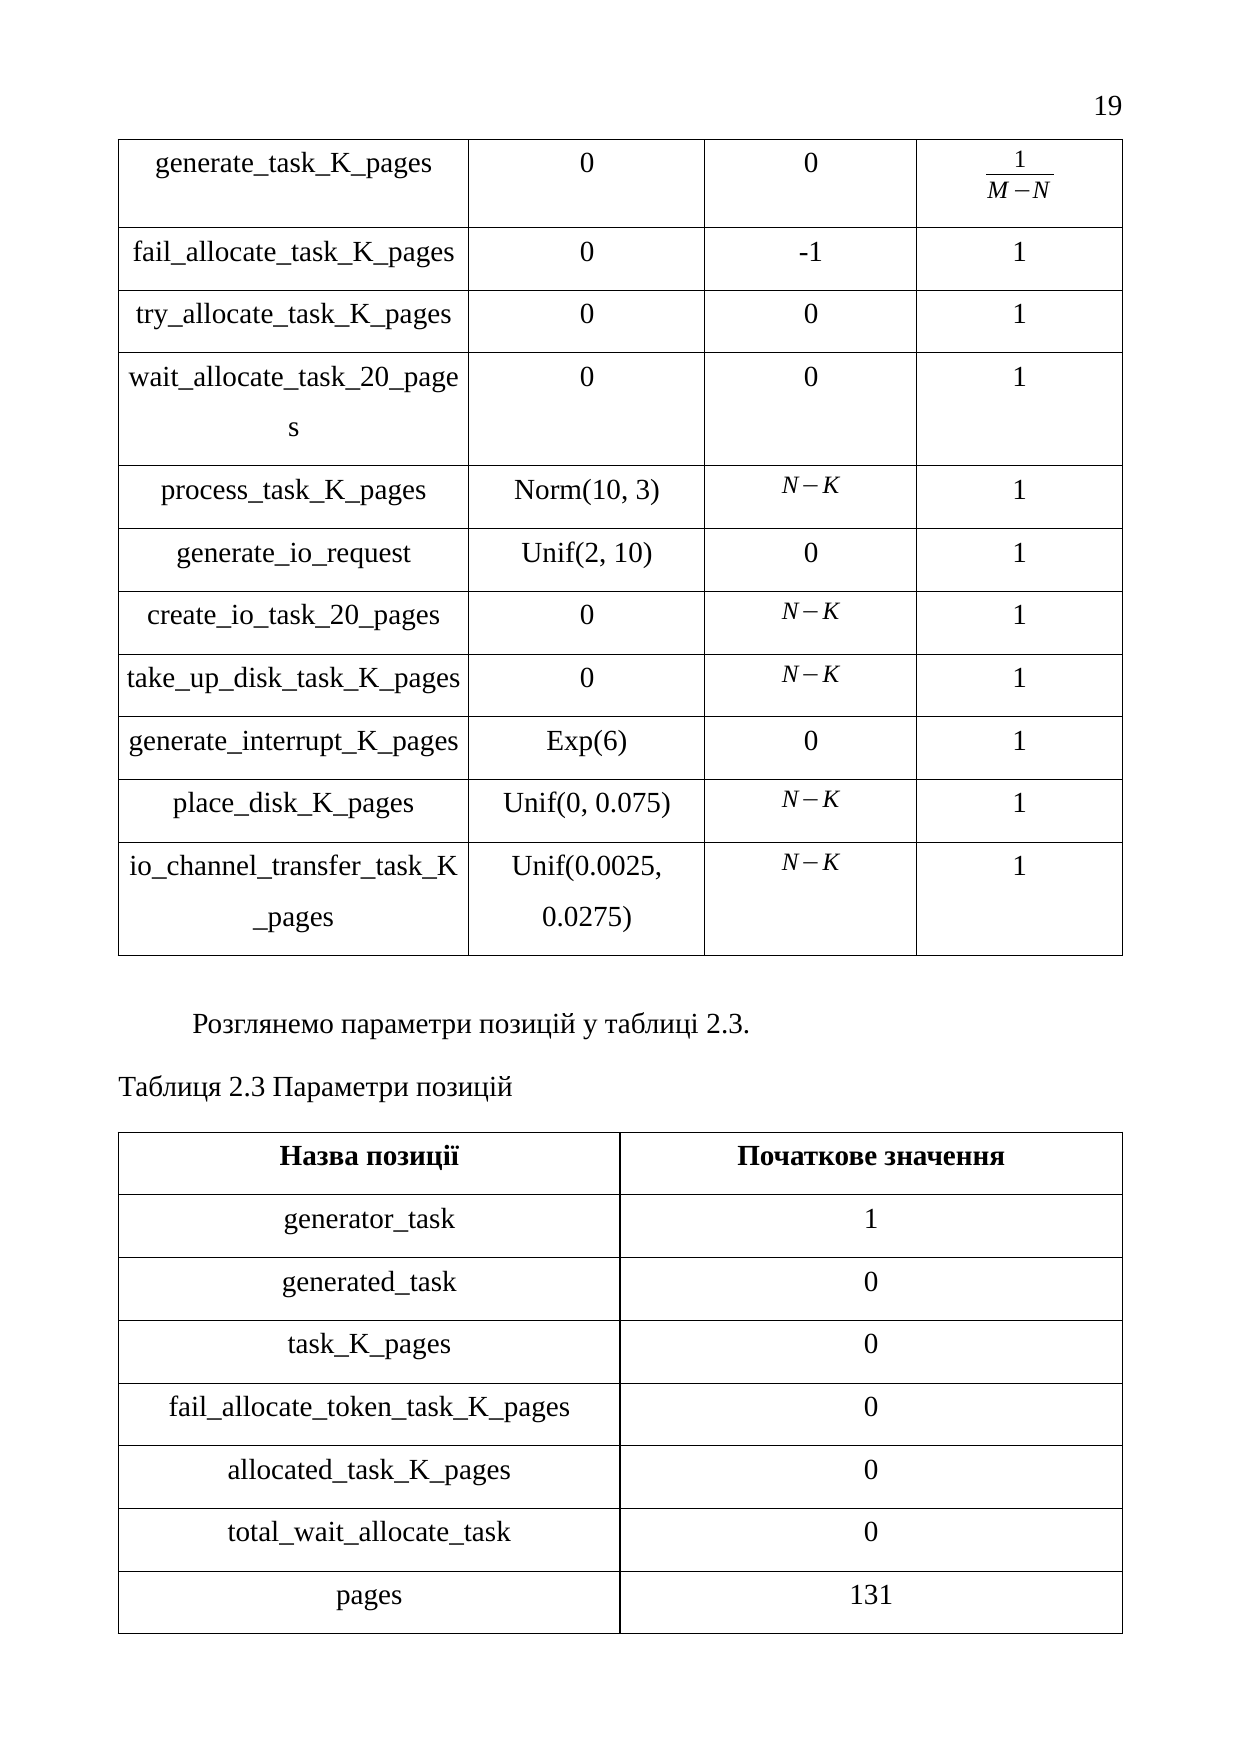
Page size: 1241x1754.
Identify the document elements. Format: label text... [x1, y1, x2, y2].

table_cell 1 [917, 353, 1122, 465]
table_cell 0 [705, 140, 916, 227]
table_cell Exp(6) [469, 717, 704, 779]
table_cell 0 [621, 1321, 1122, 1382]
table_cell 131 [621, 1572, 1122, 1633]
table_cell fail_allocate_task_K_pages [119, 228, 468, 289]
table_cell [705, 780, 916, 842]
table_cell 1 [917, 592, 1122, 653]
table_cell 1 [917, 655, 1122, 716]
table_cell pages [119, 1572, 619, 1633]
table_cell place_disk_K_pages [119, 780, 468, 842]
table_cell try_allocate_task_K_pages [119, 291, 468, 352]
table_cell [705, 843, 916, 954]
table_cell task_K_pages [119, 1321, 619, 1382]
table_cell generate_task_K_pages [119, 140, 468, 227]
table_cell total_wait_allocate_task [119, 1509, 619, 1571]
table_cell 0 [469, 228, 704, 289]
table_cell 1 [917, 291, 1122, 352]
table_cell fail_allocate_token_task_K_pages [119, 1384, 619, 1445]
table_cell 0 [705, 529, 916, 591]
table_cell 0 [621, 1384, 1122, 1445]
table_header Назва позиції [119, 1133, 619, 1194]
table_cell 1 [917, 529, 1122, 591]
table_cell generator_task [119, 1195, 619, 1257]
table_cell Unif(0, 0.075) [469, 780, 704, 842]
table_cell allocated_task_K_pages [119, 1446, 619, 1508]
table_cell generate_interrupt_K_pages [119, 717, 468, 779]
table_cell 1 [917, 843, 1122, 954]
table_cell -1 [705, 228, 916, 289]
table_cell [705, 466, 916, 528]
table_cell generate_io_request [119, 529, 468, 591]
table_cell 0 [469, 353, 704, 465]
table_cell 0 [621, 1509, 1122, 1571]
table_cell io_channel_transfer_task_K_pages [119, 843, 468, 954]
table_cell 1 [621, 1195, 1122, 1257]
table_cell 0 [469, 291, 704, 352]
table_cell Unif(2, 10) [469, 529, 704, 591]
table_cell [917, 140, 1122, 227]
text Таблиця 2.3 Параметри позицій [118, 1069, 1122, 1102]
table_header Початкове значення [621, 1133, 1122, 1194]
table_cell create_io_task_20_pages [119, 592, 468, 653]
table_cell 0 [705, 717, 916, 779]
table_cell [705, 655, 916, 716]
table_cell 0 [705, 353, 916, 465]
table_cell wait_allocate_task_20_pages [119, 353, 468, 465]
table_cell 0 [469, 592, 704, 653]
text Розглянемо параметри позицій у таблиці 2.3. [118, 1006, 1122, 1039]
table_cell Norm(10, 3) [469, 466, 704, 528]
table_cell generated_task [119, 1258, 619, 1320]
table_cell 0 [469, 140, 704, 227]
table_cell 0 [621, 1446, 1122, 1508]
table_cell 1 [917, 466, 1122, 528]
table_cell 0 [469, 655, 704, 716]
table_cell 0 [621, 1258, 1122, 1320]
table_cell process_task_K_pages [119, 466, 468, 528]
table_cell 0 [705, 291, 916, 352]
table_cell 1 [917, 228, 1122, 289]
table_cell take_up_disk_task_K_pages [119, 655, 468, 716]
table_cell [705, 592, 916, 653]
table_cell 1 [917, 780, 1122, 842]
table_cell 1 [917, 717, 1122, 779]
table_cell Unif(0.0025, 0.0275) [469, 843, 704, 954]
